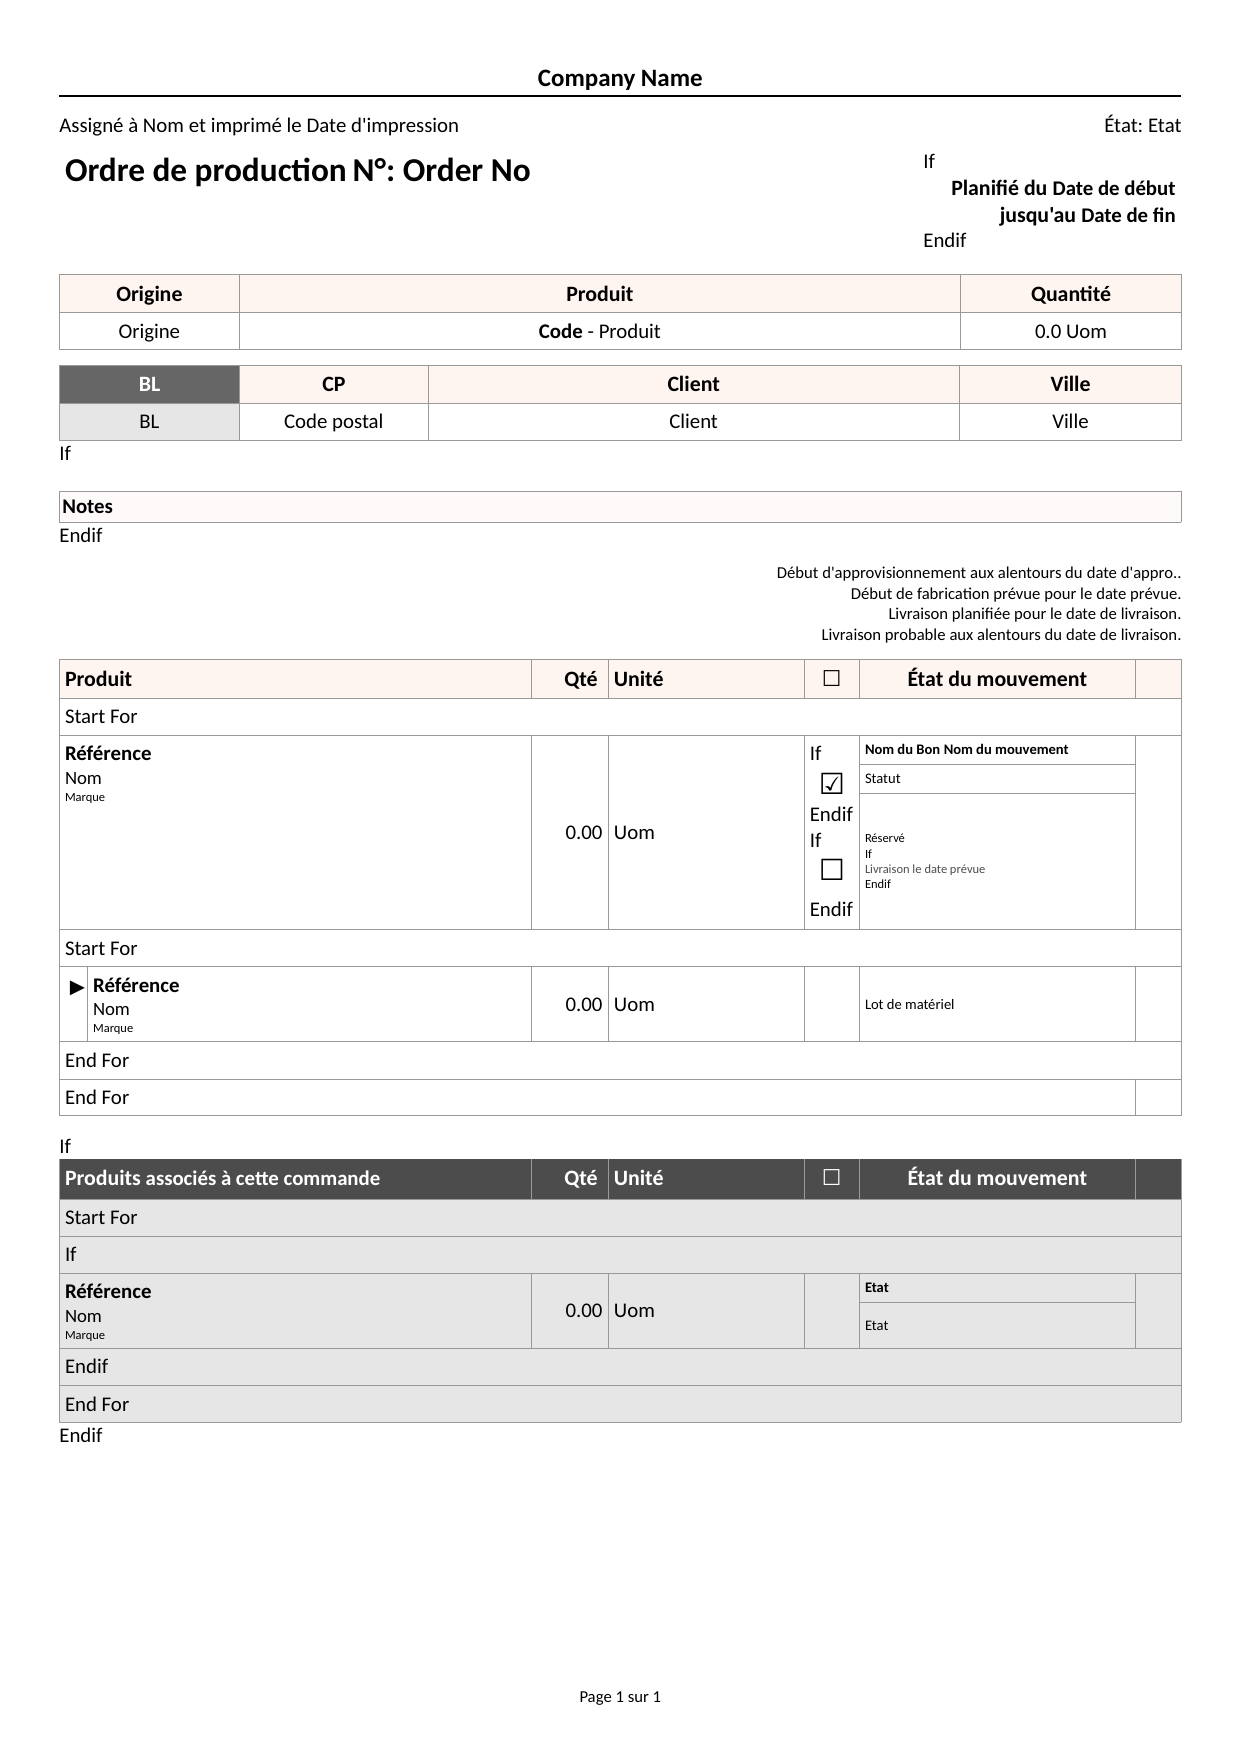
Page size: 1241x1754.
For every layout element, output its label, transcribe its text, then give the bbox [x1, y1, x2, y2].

table_cell BL [60, 404, 239, 440]
table_cell Uom [609, 736, 804, 929]
table_header ☐ [805, 660, 859, 698]
table_header Client [429, 366, 959, 403]
table_header État du mouvement [860, 660, 1135, 698]
table_cell Lot de matériel [860, 967, 1135, 1041]
text Endif [59, 1423, 1181, 1447]
table_cell Uom [609, 967, 804, 1041]
table_header Produits associés à cette commande [60, 1159, 531, 1199]
text Notes [60, 492, 1181, 522]
text Endif [59, 523, 1181, 547]
table_header Ville [960, 366, 1181, 403]
table_cell Statut [860, 765, 1135, 793]
table_cell 0.00 [532, 967, 608, 1041]
table_cell Start For [60, 699, 1181, 734]
table_cell Code postal [240, 404, 428, 440]
table_cell If [60, 1237, 1181, 1273]
text If [59, 1133, 1181, 1158]
table_cell Référence Nom Marque [88, 967, 531, 1041]
table_cell End For [60, 1080, 1135, 1115]
table_cell [1136, 967, 1181, 1041]
table_cell [1136, 736, 1181, 929]
table_header BL [60, 366, 239, 403]
table_cell Réservé If Livraison le date prévue Endif [860, 794, 1135, 929]
table_cell End For [60, 1042, 1181, 1078]
table_cell 0.00 [532, 736, 608, 929]
table_cell [1136, 1274, 1181, 1348]
table_cell If ☑ Endif If ☐ Endif [805, 736, 859, 929]
table_cell Start For [60, 1200, 1181, 1236]
table_cell Ville [960, 404, 1181, 440]
text Début d'approvisionnement aux alentours du date d'appro.. [59, 563, 1181, 583]
table_header État: Etat [620, 113, 1181, 138]
text Début de fabrication prévue pour le date prévue. [59, 583, 1181, 603]
table_cell Endif [60, 1349, 1181, 1385]
table_header Unité [609, 1159, 804, 1199]
table_header Produit [60, 660, 531, 698]
text Livraison probable aux alentours du date de livraison. [59, 624, 1181, 644]
table_cell ► [60, 967, 87, 1041]
table_cell Uom [609, 1274, 804, 1348]
table_header État du mouvement [860, 1159, 1135, 1199]
table_cell Etat [860, 1274, 1135, 1302]
table_cell Start For [60, 930, 1181, 966]
table_header ☐ [805, 1159, 859, 1199]
text If [59, 441, 1181, 465]
table_header Unité [609, 660, 804, 698]
table_cell [1136, 1080, 1181, 1115]
text Livraison planifiée pour le date de livraison. [59, 603, 1181, 624]
table_cell Etat [860, 1303, 1135, 1348]
table_cell Nom du Bon Nom du mouvement [860, 736, 1135, 764]
table_cell Origine [60, 313, 239, 349]
table_header CP [240, 366, 428, 403]
table_header Ordre de production N°: Order No [59, 143, 917, 258]
table_header Qté [532, 1159, 608, 1199]
table_header [1136, 660, 1181, 698]
table_cell Code - Produit [240, 313, 960, 349]
table_header Assigné à Nom et imprimé le Date d'impression [59, 113, 620, 138]
table_header Qté [532, 660, 608, 698]
table_cell 0.00 [532, 1274, 608, 1348]
table_cell End For [60, 1386, 1181, 1422]
table_header Produit [240, 275, 960, 312]
table_cell [805, 1274, 859, 1348]
table_cell Client [429, 404, 959, 440]
table_header Company Name [59, 59, 1181, 95]
table_header [1136, 1159, 1181, 1199]
table_header If Planifié du Date de début jusqu'au Date de fin Endif [917, 143, 1181, 258]
table_cell 0.0 Uom [961, 313, 1181, 349]
table_cell Référence Nom Marque [60, 736, 531, 929]
table_cell [805, 967, 859, 1041]
table_cell Référence Nom Marque [60, 1274, 531, 1348]
table_header Origine [60, 275, 239, 312]
table_header Quantité [961, 275, 1181, 312]
